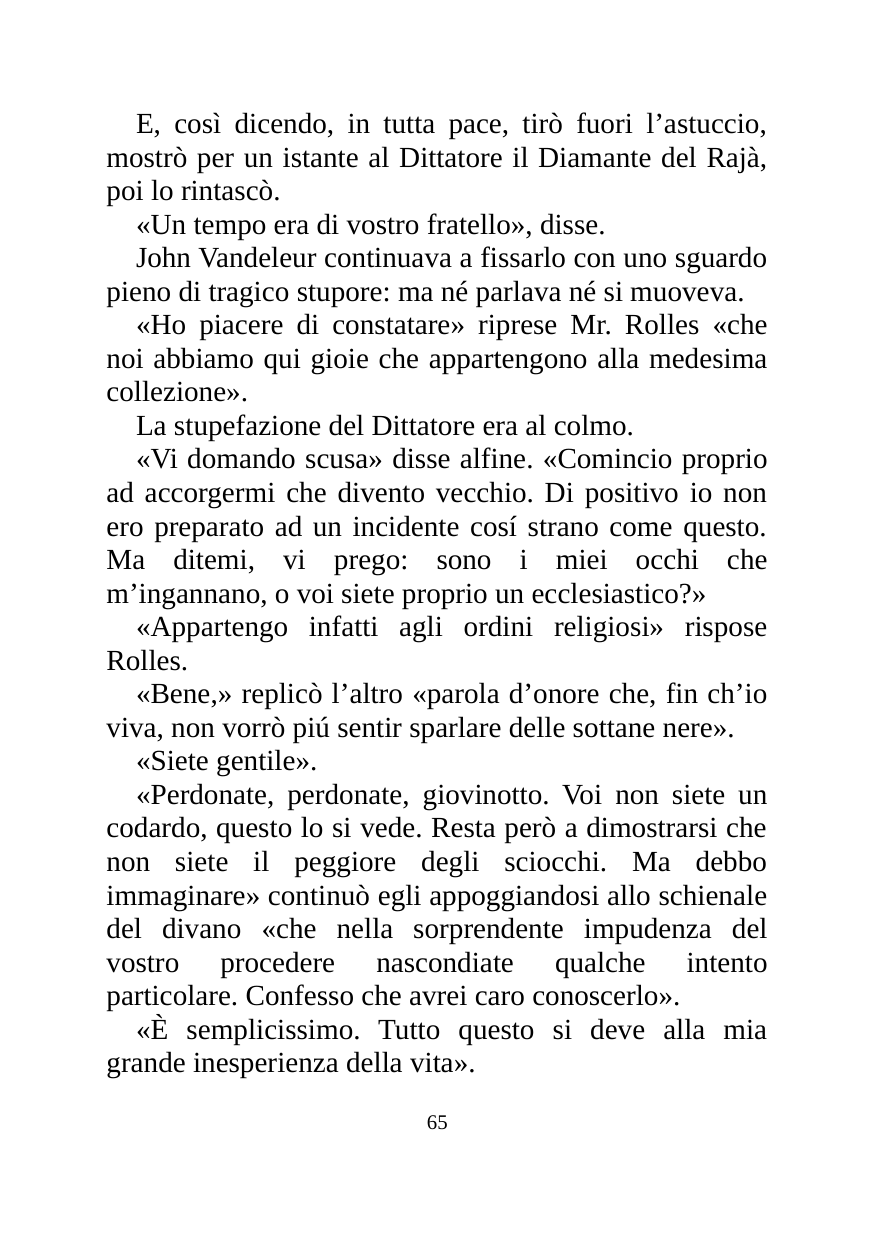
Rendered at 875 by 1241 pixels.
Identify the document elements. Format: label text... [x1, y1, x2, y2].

text «È semplicissimo. Tutto questo si deve alla mia grande inesperienza della vita». [106, 1012, 768, 1079]
text «Ho piacere di constatare» riprese Mr. Rolles «che noi abbiamo qui gioie che appartengono alla medesima collezione». [106, 307, 768, 408]
text «Perdonate, perdonate, giovinotto. Voi non siete un codardo, questo lo si vede. Resta però a dimostrarsi che non siete il peggiore degli sciocchi. Ma debbo immaginare» continuò egli appoggiandosi allo schienale del divano «che nella sorprendente impudenza del vostro procedere nascondiate qualche intento particolare. Confesso che avrei caro conoscerlo». [106, 777, 768, 1012]
text «Bene,» replicò l’altro «parola d’onore che, fin ch’io viva, non vorrò piú sentir sparlare delle sottane nere». [106, 676, 768, 743]
text E, così dicendo, in tutta pace, tirò fuori l’astuccio, mostrò per un istante al Dittatore il Diamante del Rajà, poi lo rintascò. [106, 106, 768, 207]
text La stupefazione del Dittatore era al colmo. [106, 408, 768, 442]
text «Siete gentile». [106, 743, 768, 777]
text «Un tempo era di vostro fratello», disse. [106, 207, 768, 240]
text John Vandeleur continuava a fissarlo con uno sguardo pieno di tragico stupore: ma né parlava né si muoveva. [106, 240, 768, 307]
text «Vi domando scusa» disse alfine. «Comincio proprio ad accorgermi che divento vecchio. Di positivo io non ero preparato ad un incidente cosí strano come questo. Ma ditemi, vi prego: sono i miei occhi che m’ingannano, o voi siete proprio un ecclesiastico?» [106, 442, 768, 609]
text «Appartengo infatti agli ordini religiosi» rispose Rolles. [106, 609, 768, 676]
